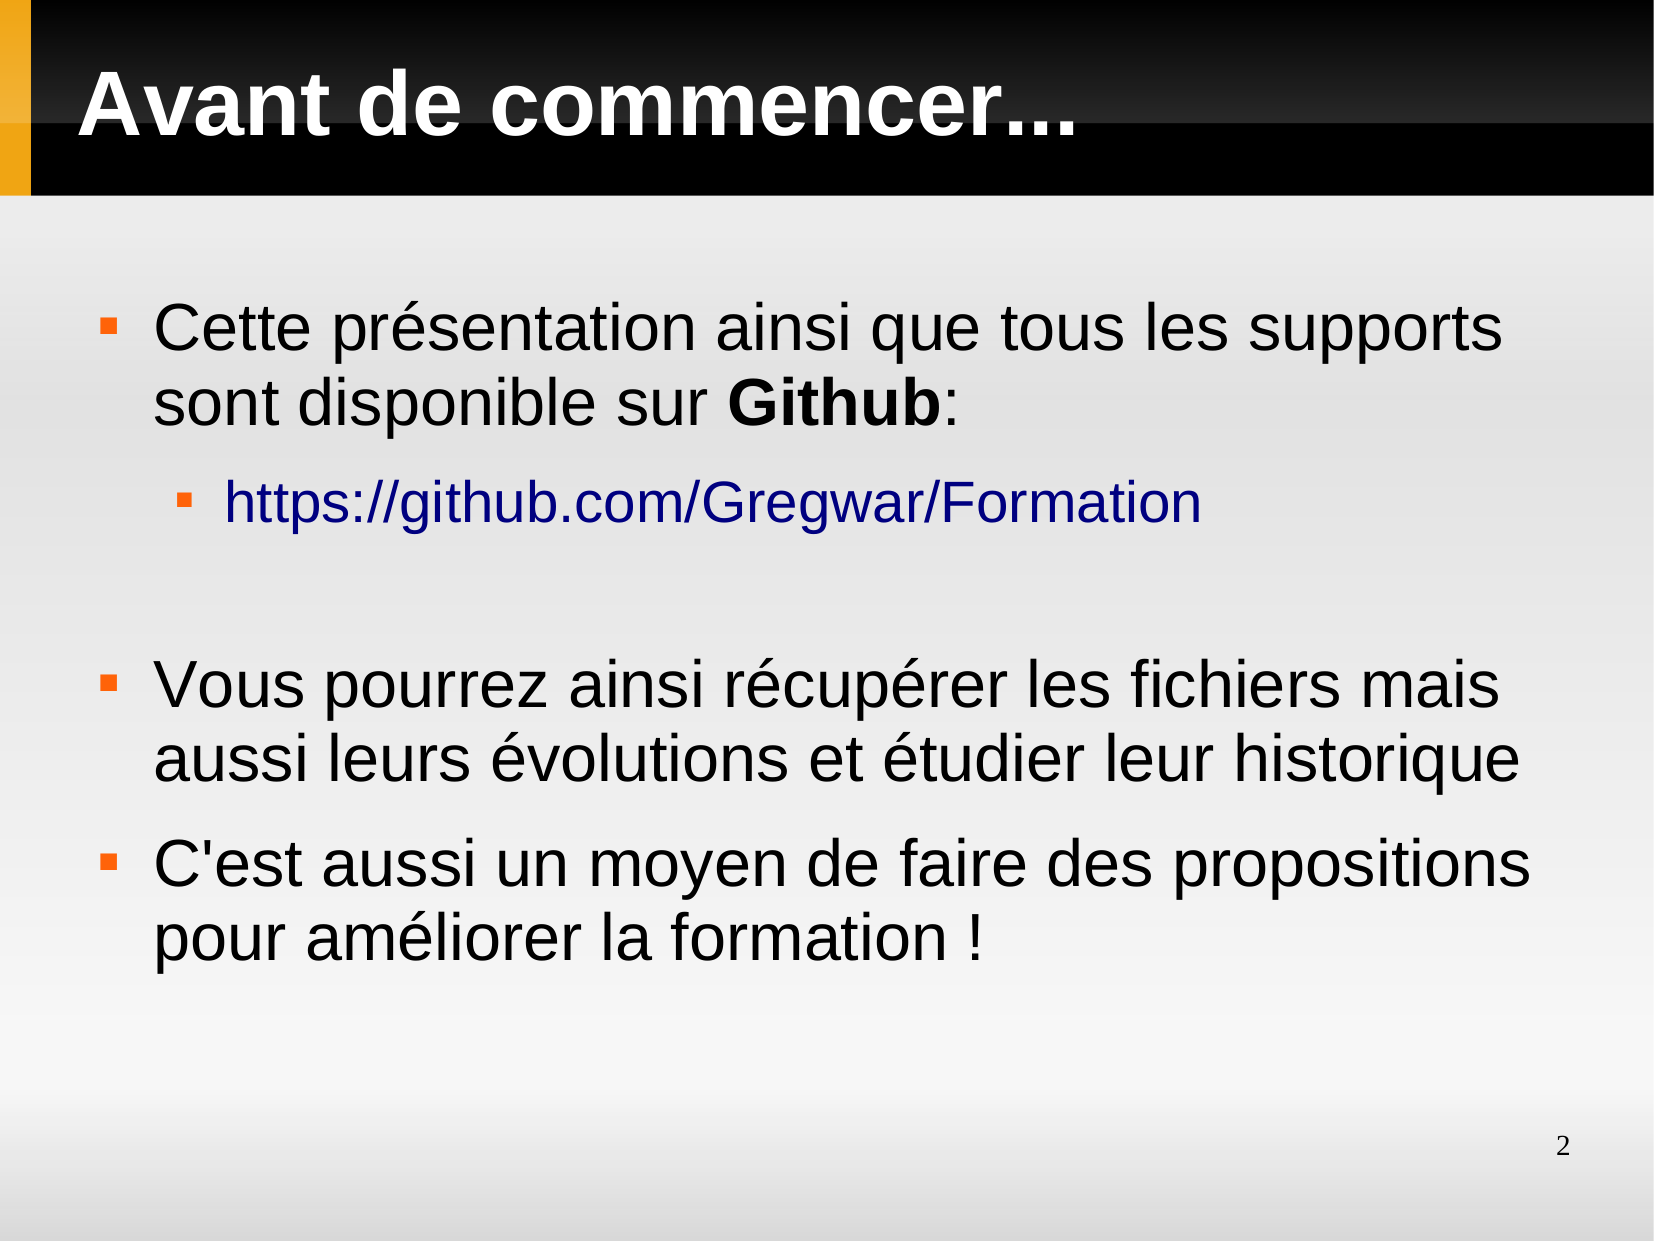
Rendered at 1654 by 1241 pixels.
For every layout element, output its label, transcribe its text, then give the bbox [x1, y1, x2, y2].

list Cette présentation ainsi que tous les supports sont disponible sur Github: https://github.com/Gregwar/Formation Vous pourrez ainsi récupérer les fichiers mais aussi leurs évolutions et étudier leur historique C'est aussi un moyen de faire des propositions pour améliorer la formation ! [82, 290, 1571, 1109]
picture [0, 0, 1654, 1241]
title Avant de commencer... [76, 0, 1565, 208]
